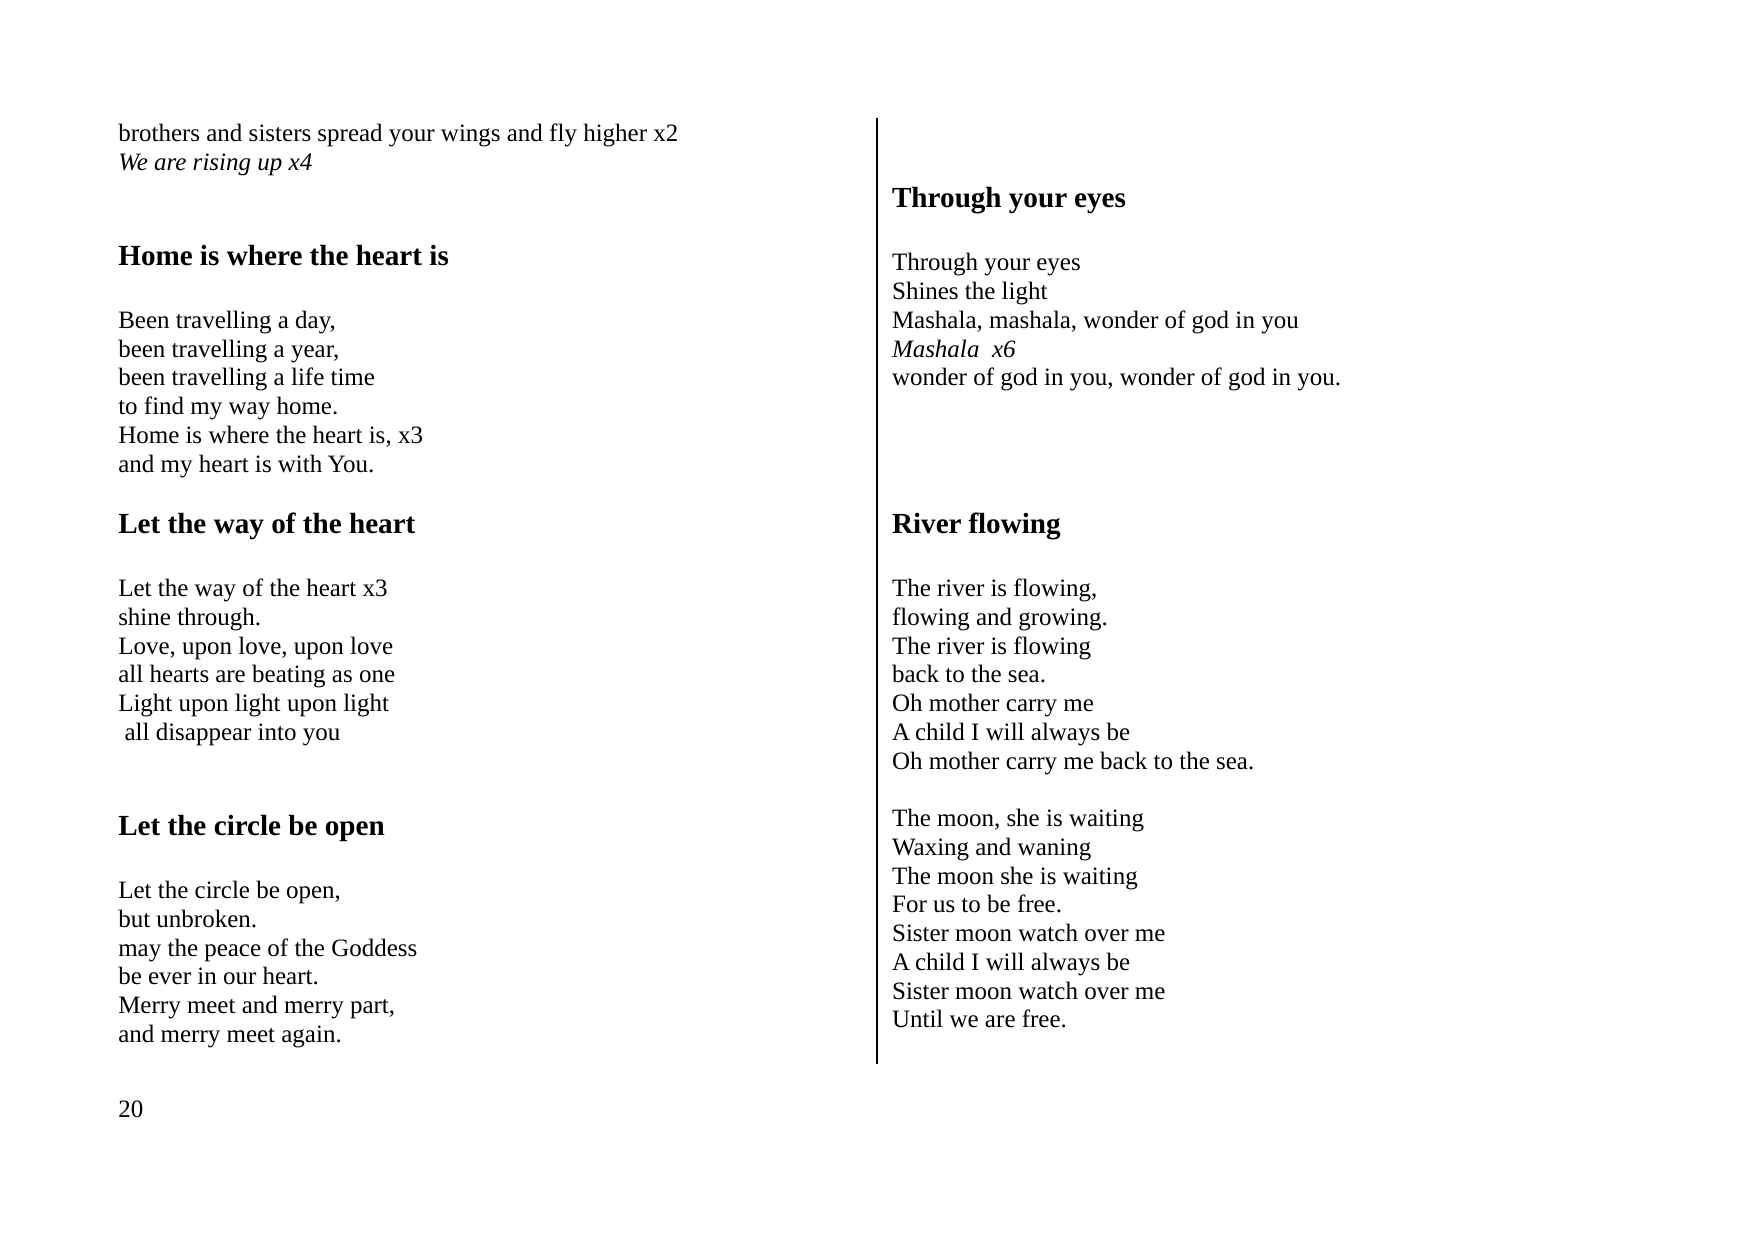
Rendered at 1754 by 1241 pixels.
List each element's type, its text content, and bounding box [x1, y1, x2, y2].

text brothers and sisters spread your wings and fly higher x2 [118, 118, 862, 147]
text Sister moon watch over me [892, 918, 1635, 947]
text River flowing [892, 506, 1635, 540]
text Let the circle be open [118, 808, 862, 842]
text flowing and growing. The river is flowing back to the sea. [892, 602, 1635, 688]
text Waxing and waning [892, 832, 1635, 861]
text We are rising up x4 [118, 147, 862, 176]
text Through your eyes [892, 247, 1635, 276]
text all disappear into you [118, 717, 862, 746]
text Light upon light upon light [118, 688, 862, 717]
text Home is where the heart is, x3 [118, 420, 862, 449]
text Oh mother carry me back to the sea. [892, 746, 1635, 774]
text Let the circle be open, but unbroken. may the peace of the Goddess be ever in our heart. Merry meet and merry part, and merry meet again. [118, 875, 862, 1048]
text The moon she is waiting [892, 861, 1635, 889]
text The river is flowing, [892, 573, 1635, 602]
text The moon, she is waiting [892, 803, 1635, 832]
text all hearts are beating as one [118, 659, 862, 688]
text Been travelling a day, [118, 305, 862, 334]
text Sister moon watch over me [892, 976, 1635, 1004]
text Through your eyes [892, 180, 1635, 214]
text been travelling a life time [118, 362, 862, 391]
text and my heart is with You. [118, 449, 862, 477]
text Mashala, mashala, wonder of god in you [892, 305, 1635, 334]
text Let the way of the heart x3 [118, 573, 862, 602]
text Until we are free. [892, 1004, 1635, 1033]
text been travelling a year, [118, 334, 862, 362]
text Oh mother carry me [892, 688, 1635, 717]
text Shines the light [892, 276, 1635, 305]
text For us to be free. [892, 889, 1635, 918]
text shine through. [118, 602, 862, 631]
text Let the way of the heart [118, 506, 862, 540]
text Home is where the heart is [118, 238, 862, 271]
text to find my way home. [118, 391, 862, 420]
text Mashala x6 [892, 334, 1635, 362]
text wonder of god in you, wonder of god in you. [892, 362, 1635, 391]
text A child I will always be [892, 717, 1635, 746]
text Love, upon love, upon love [118, 631, 862, 659]
text A child I will always be [892, 947, 1635, 976]
